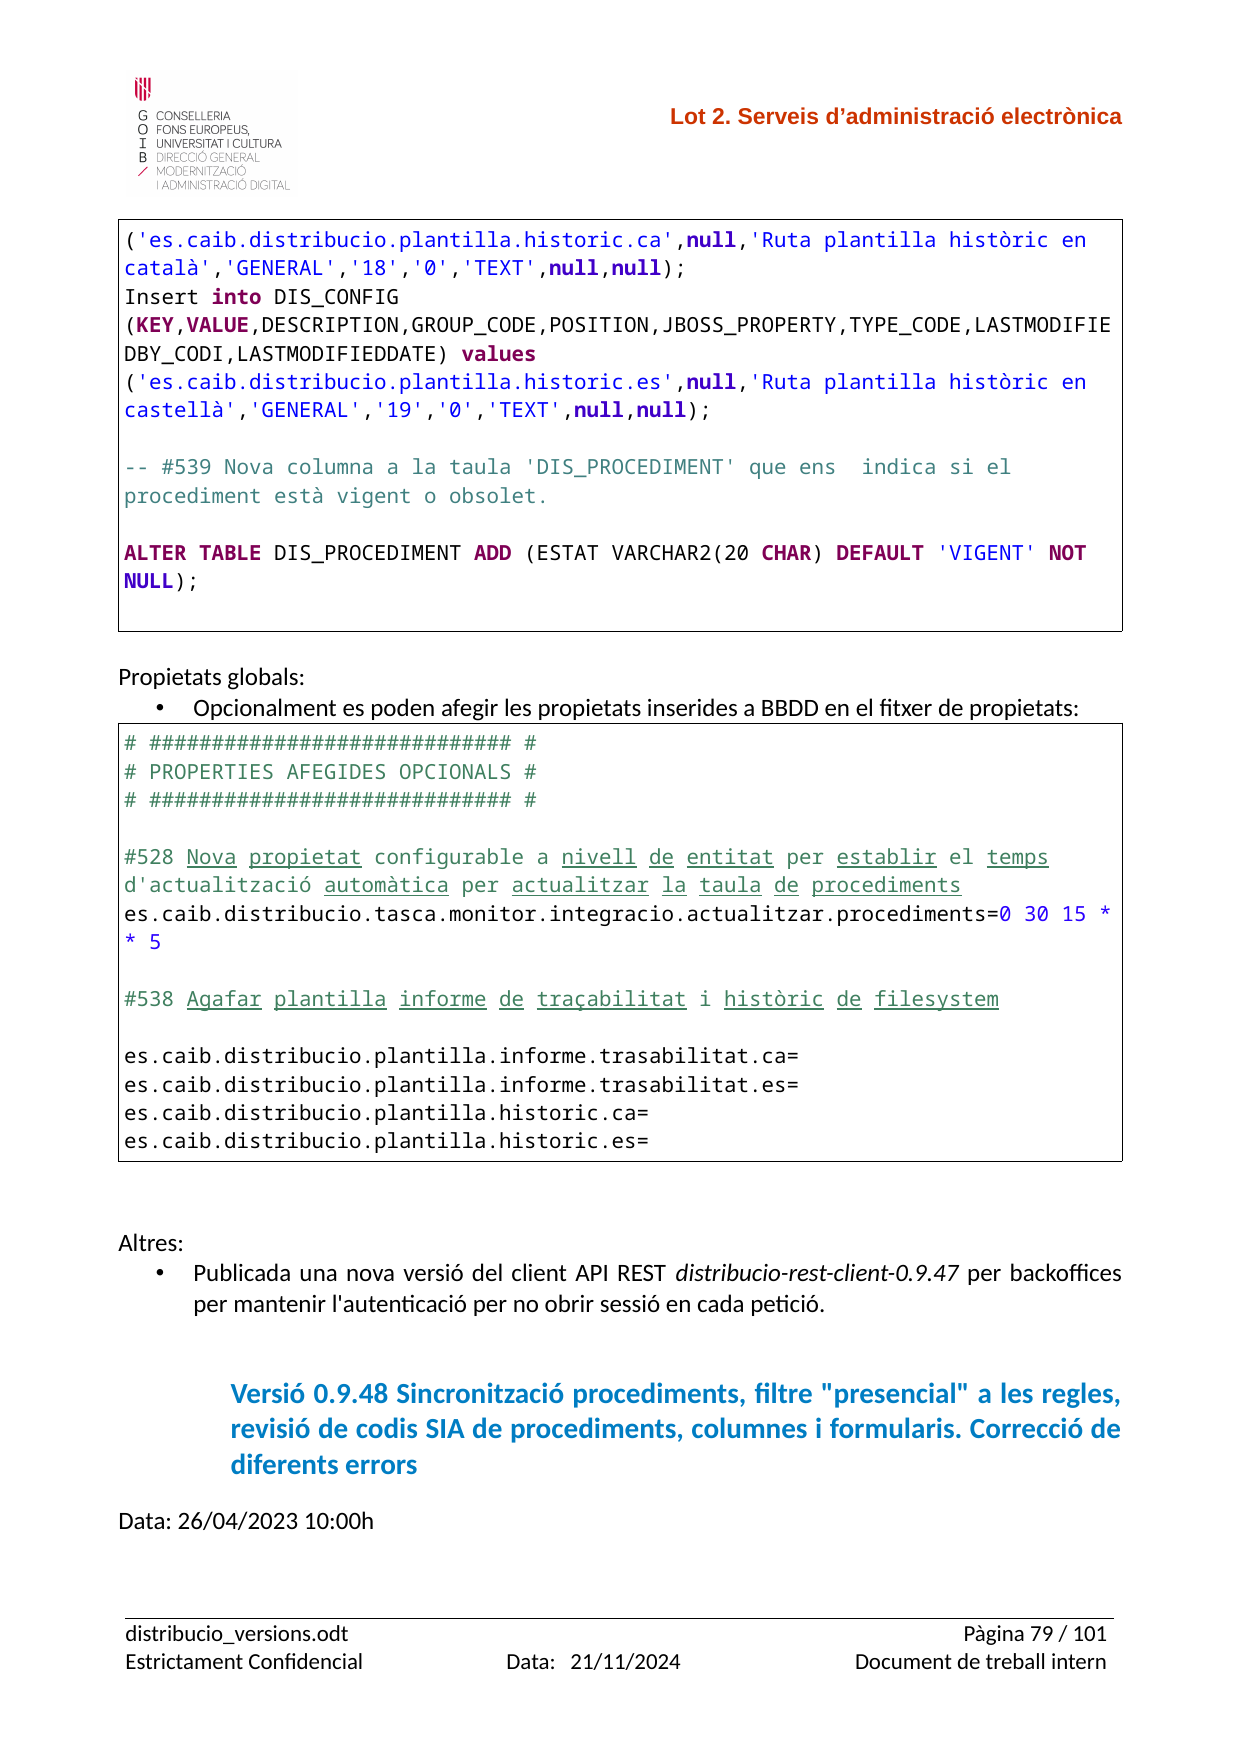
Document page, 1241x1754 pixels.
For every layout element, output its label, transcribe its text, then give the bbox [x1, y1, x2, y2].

list Publicada una nova versió del client API REST distribucio-rest-client-0.9.47 per backoffices per mantenir l'autenticació per no obrir sessió en cada petició. [156, 1257, 1122, 1318]
table_header # ############################# # # PROPERTIES AFEGIDES OPCIONALS # # ############################# # #528 Nova propietat configurable a nivell de entitat per establir el temps d'actualització automàtica per actualitzar la taula de procediments es.caib.distribucio.tasca.monitor.integracio.actualitzar.procediments=0 30 15 * * 5 #538 Agafar plantilla informe de traçabilitat i històric de filesystem es.caib.distribucio.plantilla.informe.trasabilitat.ca= es.caib.distribucio.plantilla.informe.trasabilitat.es= es.caib.distribucio.plantilla.historic.ca= es.caib.distribucio.plantilla.historic.es= [119, 724, 1122, 1161]
table_header ('es.caib.distribucio.plantilla.historic.ca',null,'Ruta plantilla històric en català','GENERAL','18','0','TEXT',null,null); Insert into DIS_CONFIG (KEY,VALUE,DESCRIPTION,GROUP_CODE,POSITION,JBOSS_PROPERTY,TYPE_CODE,LASTMODIFIEDBY_CODI,LASTMODIFIEDDATE) values ('es.caib.distribucio.plantilla.historic.es',null,'Ruta plantilla històric en castellà','GENERAL','19','0','TEXT',null,null); -- #539 Nova columna a la taula 'DIS_PROCEDIMENT' que ens indica si el procediment està vigent o obsolet. ALTER TABLE DIS_PROCEDIMENT ADD (ESTAT VARCHAR2(20 CHAR) DEFAULT 'VIGENT' NOT NULL); [119, 220, 1122, 631]
text Propietats globals: [118, 662, 1122, 692]
text Data: 26/04/2023 10:00h [118, 1505, 1122, 1536]
list Opcionalment es poden afegir les propietats inserides a BBDD en el fitxer de propietats: [156, 692, 1122, 723]
subtitle Versió 0.9.48 Sincronització procediments, filtre "presencial" a les regles, revisió de codis SIA de procediments, columnes i formularis. Correcció de diferents errors [153, 1375, 1122, 1482]
text Altres: [118, 1227, 1122, 1257]
picture [126, 70, 299, 197]
